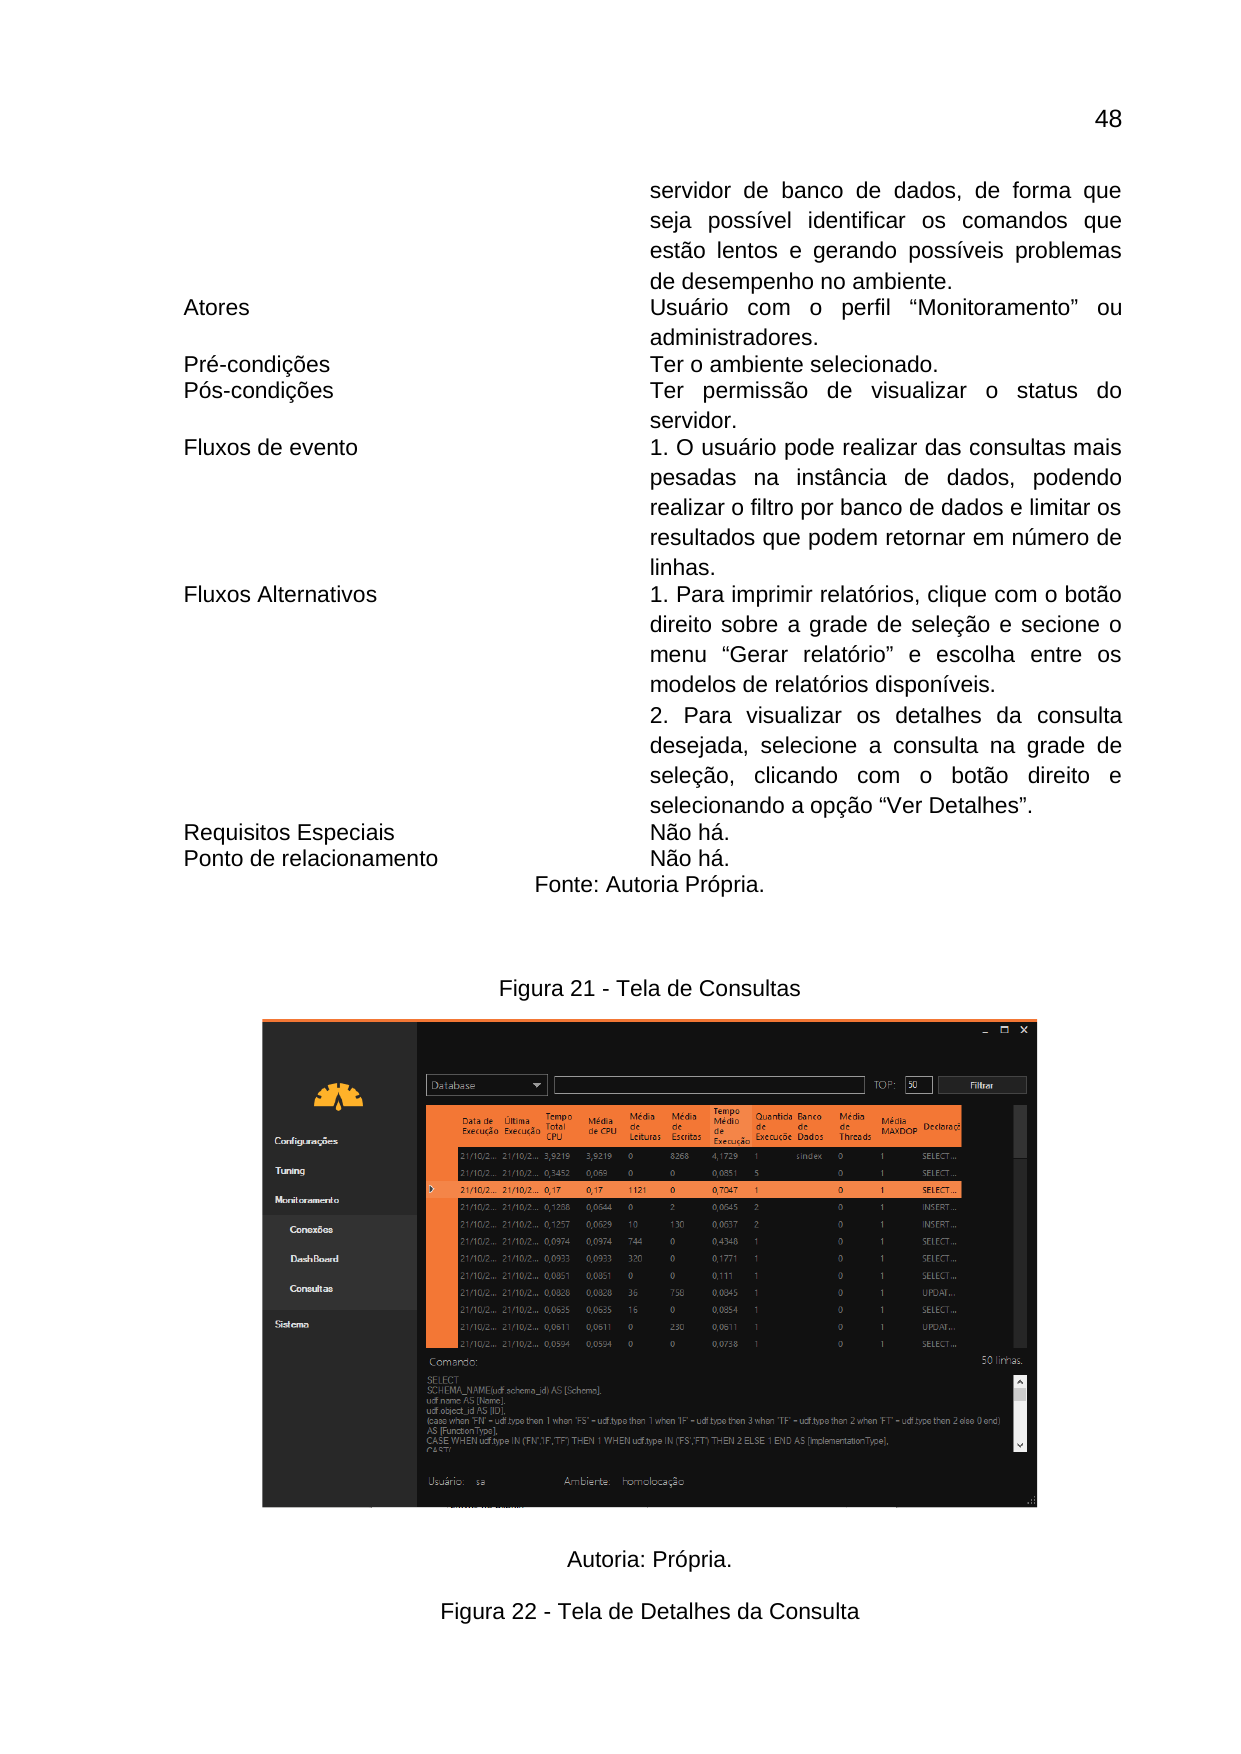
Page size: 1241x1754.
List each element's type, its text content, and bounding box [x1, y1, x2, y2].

table_cell Requisitos Especiais [177, 819, 649, 845]
table_cell Fluxos Alternativos [177, 581, 649, 818]
table_cell Não há. [650, 819, 1122, 845]
table_cell 1. O usuário pode realizar das consultas mais pesadas na instância de dados, podendo realizar o filtro por banco de dados e limitar os resultados que podem retornar em número de linhas. [650, 434, 1122, 581]
text Figura 21 - Tela de Consultas [177, 975, 1122, 1002]
picture [262, 1019, 1038, 1508]
table_cell Pré-condições [177, 351, 649, 377]
table_cell Usuário com o perfil “Monitoramento” ou administradores. [650, 294, 1122, 351]
table_cell Atores [177, 294, 649, 351]
text Fonte: Autoria Própria. [177, 871, 1122, 898]
table_cell Fluxos de evento [177, 434, 649, 581]
text Figura 22 - Tela de Detalhes da Consulta [177, 1598, 1122, 1625]
table_cell Ter o ambiente selecionado. [650, 351, 1122, 377]
table_cell Pós-condições [177, 377, 649, 433]
table_cell Ter permissão de visualizar o status do servidor. [650, 377, 1122, 433]
table_cell [177, 177, 649, 294]
table_cell 1. Para imprimir relatórios, clique com o botão direito sobre a grade de seleção e secione o menu “Gerar relatório” e escolha entre os modelos de relatórios disponíveis. 2. Para visualizar os detalhes da consulta desejada, selecione a consulta na grade de seleção, clicando com o botão direito e selecionando a opção “Ver Detalhes”. [650, 581, 1122, 818]
table_cell servidor de banco de dados, de forma que seja possível identificar os comandos que estão lentos e gerando possíveis problemas de desempenho no ambiente. [650, 177, 1122, 294]
table_cell Não há. [650, 845, 1122, 871]
text Autoria: Própria. [177, 1508, 1122, 1573]
table_cell Ponto de relacionamento [177, 845, 649, 871]
